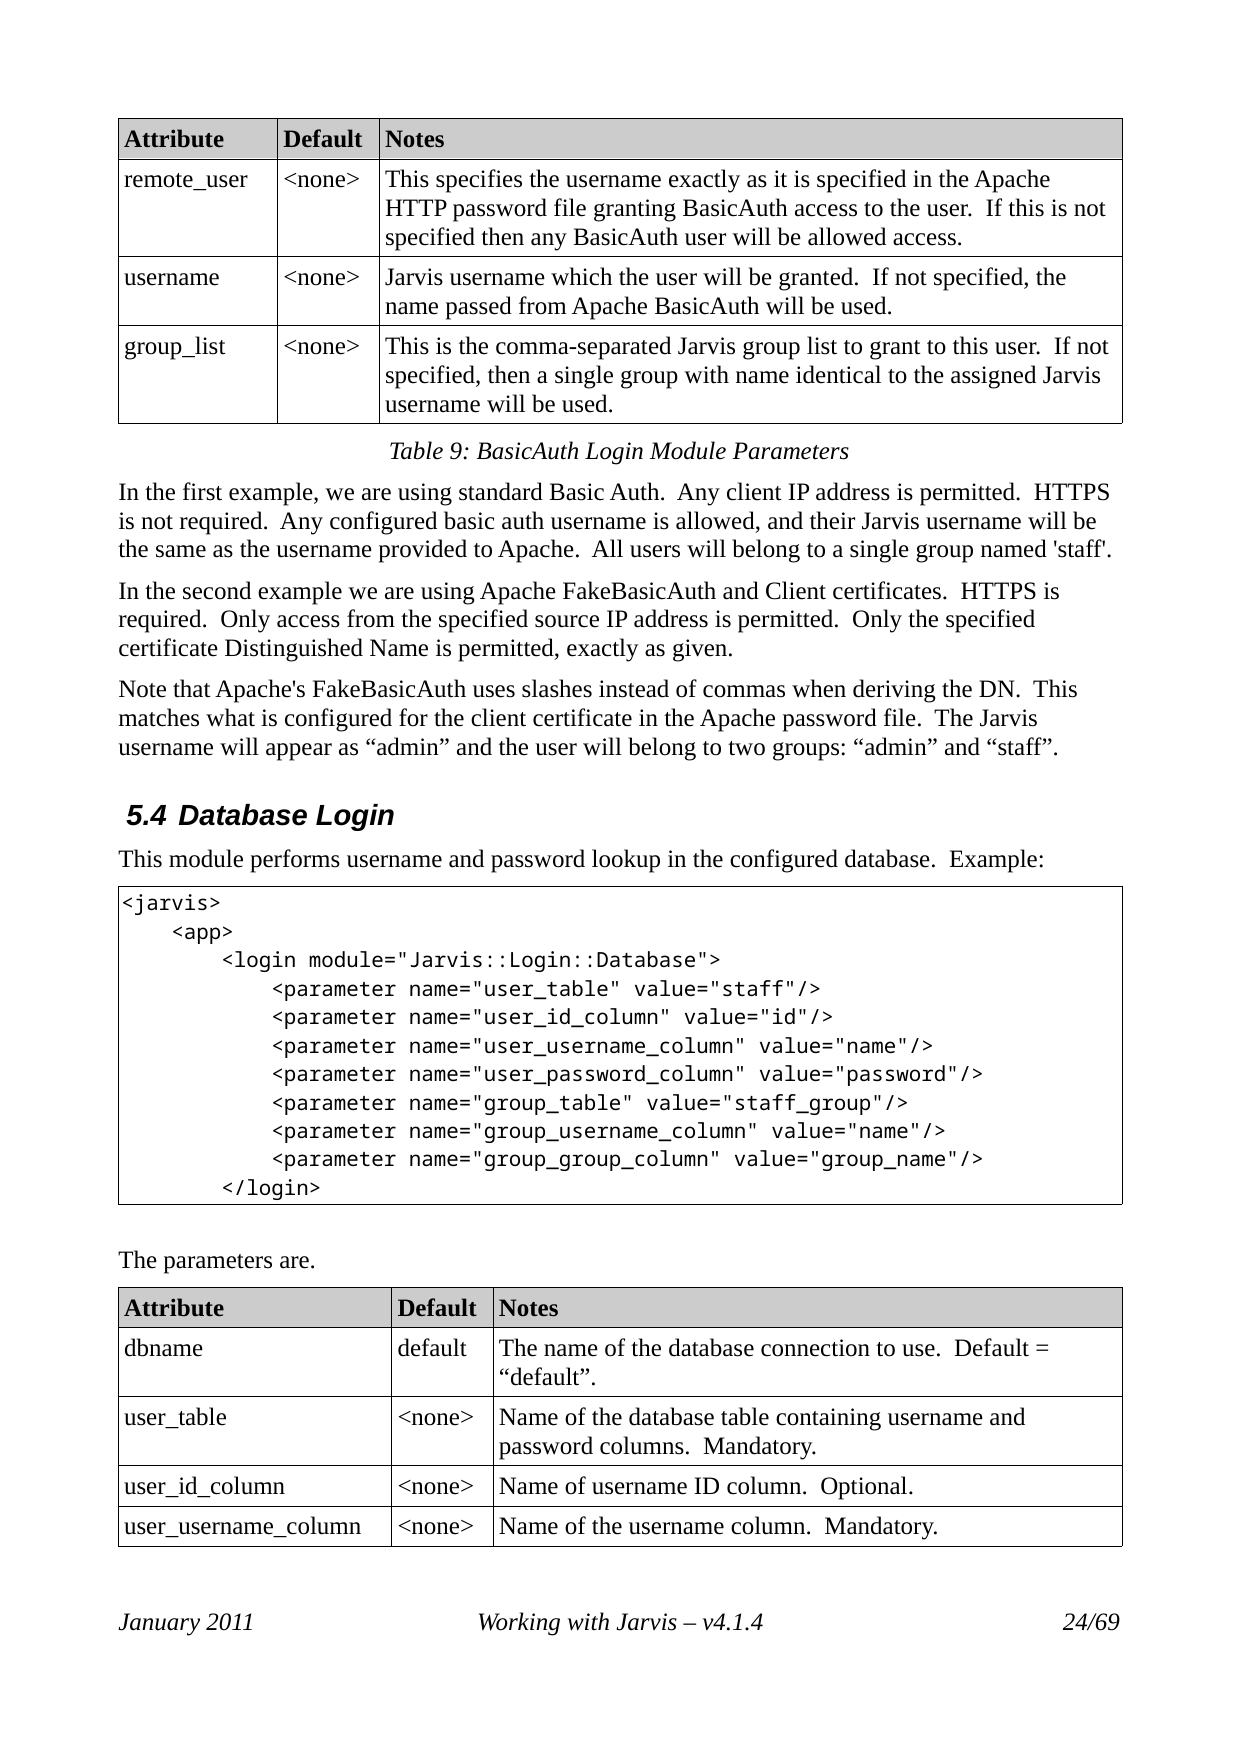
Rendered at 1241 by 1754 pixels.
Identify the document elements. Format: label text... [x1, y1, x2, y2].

table_header Attribute [119, 119, 277, 158]
table_cell <none> [392, 1466, 493, 1506]
table_cell <none> [278, 326, 379, 423]
text In the first example, we are using standard Basic Auth. Any client IP address is permitted. HTTPS is not required. Any configured basic auth username is allowed, and their Jarvis username will be the same as the username provided to Apache. All users will belong to a single group named 'staff'. [118, 477, 1122, 563]
subtitle Database Login [118, 798, 1122, 832]
text <parameter name="group_username_column" value="name"/> [119, 1113, 1122, 1141]
text <app> [119, 914, 1122, 942]
table_cell This specifies the username exactly as it is specified in the Apache HTTP password file granting BasicAuth access to the user. If this is not specified then any BasicAuth user will be allowed access. [380, 160, 1122, 256]
table_cell user_table [119, 1397, 391, 1465]
text <parameter name="user_table" value="staff"/> [119, 971, 1122, 999]
text <jarvis> [119, 887, 1122, 914]
table_cell <none> [278, 160, 379, 256]
table_cell <none> [392, 1507, 493, 1546]
text <parameter name="group_group_column" value="group_name"/> [119, 1141, 1122, 1170]
text </login> [119, 1170, 1122, 1204]
table_cell <none> [278, 257, 379, 325]
table_cell default [392, 1328, 493, 1396]
text In the second example we are using Apache FakeBasicAuth and Client certificates. HTTPS is required. Only access from the specified source IP address is permitted. Only the specified certificate Distinguished Name is permitted, exactly as given. [118, 576, 1122, 662]
text <parameter name="user_username_column" value="name"/> [119, 1028, 1122, 1056]
table_cell The name of the database connection to use. Default = “default”. [494, 1328, 1122, 1396]
text The parameters are. [118, 1246, 1122, 1274]
table_cell Name of the database table containing username and password columns. Mandatory. [494, 1397, 1122, 1465]
table_cell Jarvis username which the user will be granted. If not specified, the name passed from Apache BasicAuth will be used. [380, 257, 1122, 325]
table_cell remote_user [119, 160, 277, 256]
text Note that Apache's FakeBasicAuth uses slashes instead of commas when deriving the DN. This matches what is configured for the client certificate in the Apache password file. The Jarvis username will appear as “admin” and the user will belong to two groups: “admin” and “staff”. [118, 674, 1122, 761]
text <login module="Jarvis::Login::Database"> [119, 942, 1122, 971]
table_header Default [392, 1288, 493, 1327]
text <parameter name="group_table" value="staff_group"/> [119, 1084, 1122, 1113]
table_cell user_username_column [119, 1507, 391, 1546]
table_cell group_list [119, 326, 277, 423]
table_cell dbname [119, 1328, 391, 1396]
table_cell user_id_column [119, 1466, 391, 1506]
table_cell <none> [392, 1397, 493, 1465]
text This module performs username and password lookup in the configured database. Example: [118, 844, 1122, 873]
text Table 9: BasicAuth Login Module Parameters [118, 436, 1122, 464]
table_cell username [119, 257, 277, 325]
table_cell Name of username ID column. Optional. [494, 1466, 1122, 1506]
text <parameter name="user_password_column" value="password"/> [119, 1056, 1122, 1084]
table_header Notes [494, 1288, 1122, 1327]
text <parameter name="user_id_column" value="id"/> [119, 999, 1122, 1028]
table_cell Name of the username column. Mandatory. [494, 1507, 1122, 1546]
table_header Notes [380, 119, 1122, 158]
table_header Attribute [119, 1288, 391, 1327]
table_cell This is the comma-separated Jarvis group list to grant to this user. If not specified, then a single group with name identical to the assigned Jarvis username will be used. [380, 326, 1122, 423]
table_header Default [278, 119, 379, 158]
